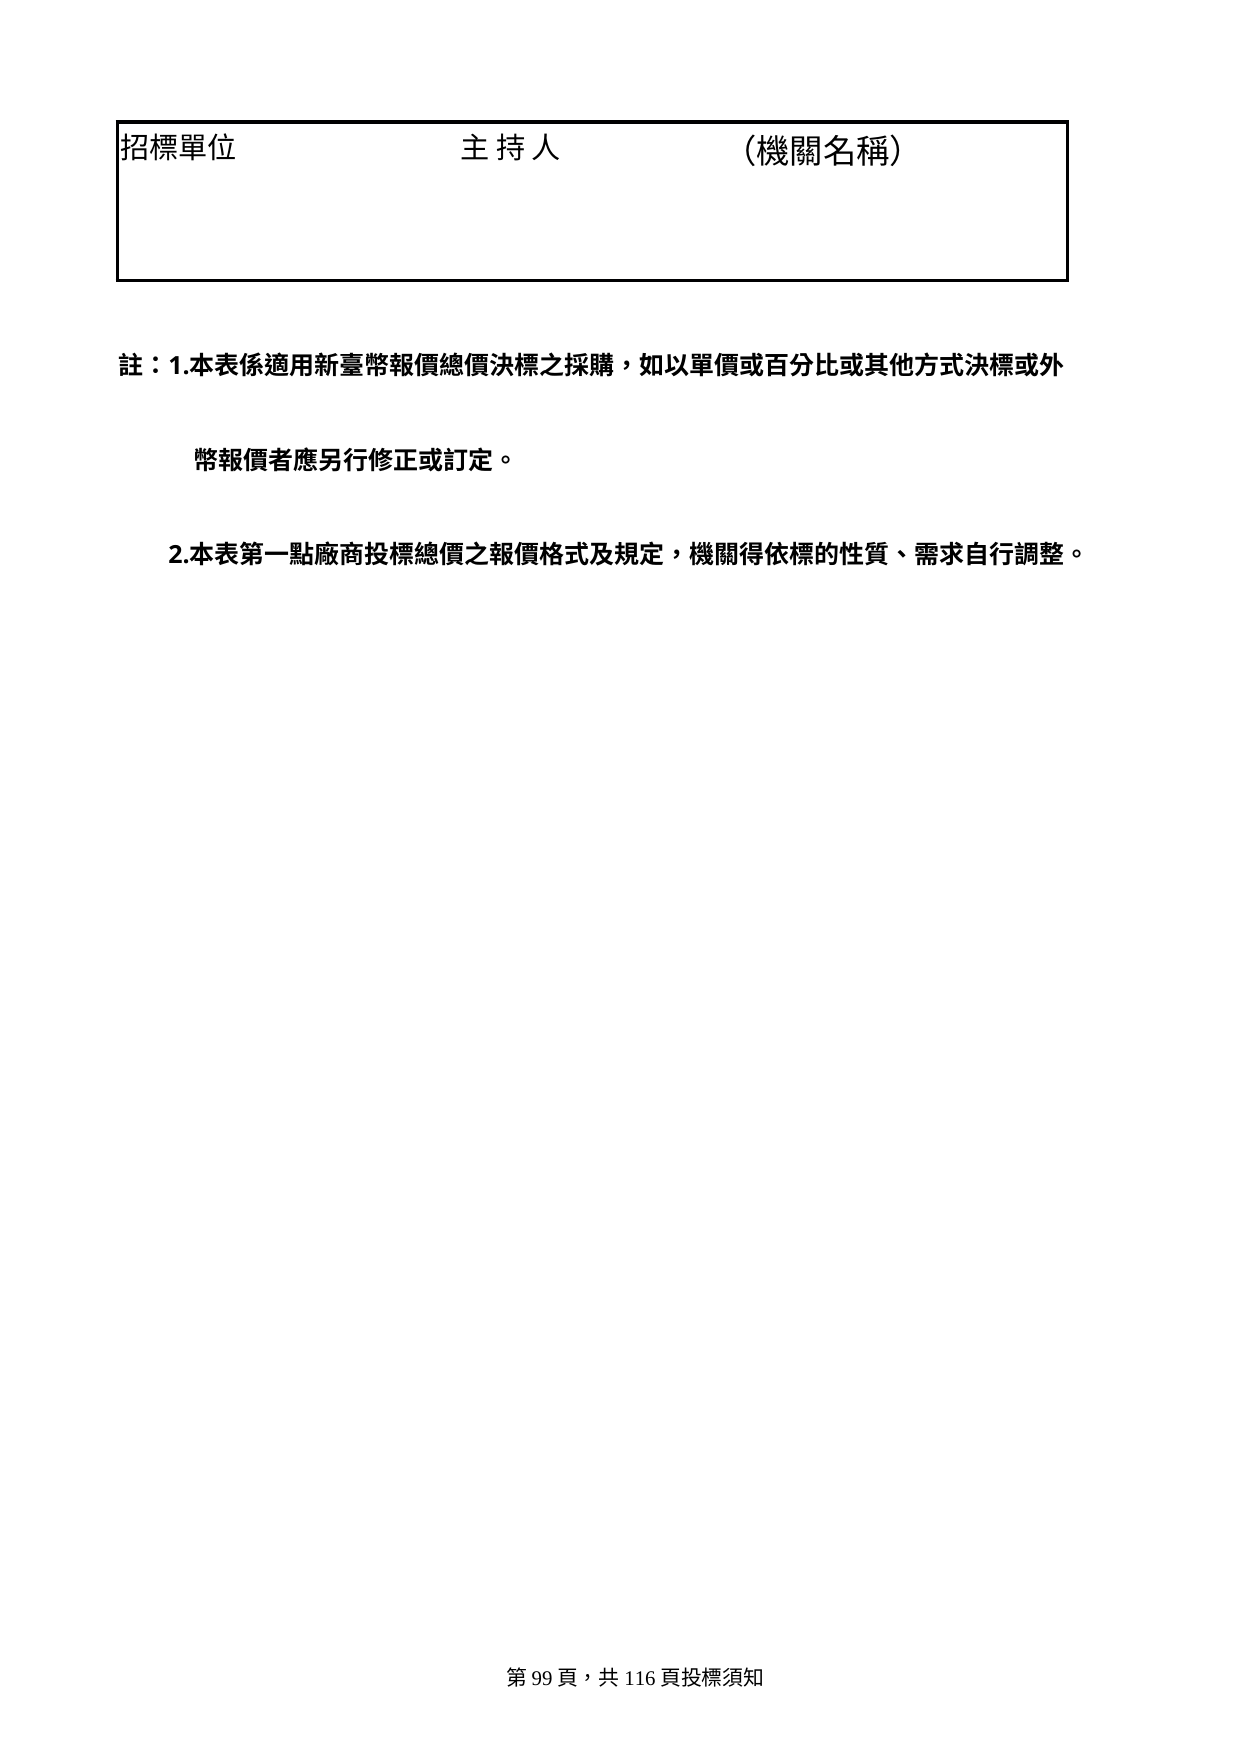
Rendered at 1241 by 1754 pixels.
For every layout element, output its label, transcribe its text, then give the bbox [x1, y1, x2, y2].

text 註：1.本表係適用新臺幣報價總價決標之採購，如以單價或百分比或其他方式決標或外 [118, 282, 1152, 376]
table_cell 主 持 人 [458, 124, 720, 279]
table_cell 招標單位 [119, 124, 457, 279]
text 幣報價者應另行修正或訂定。 [193, 376, 1152, 471]
table_cell （機關名稱） [720, 124, 1066, 279]
text 2.本表第一點廠商投標總價之報價格式及規定，機關得依標的性質、需求自行調整。 [168, 471, 1152, 566]
